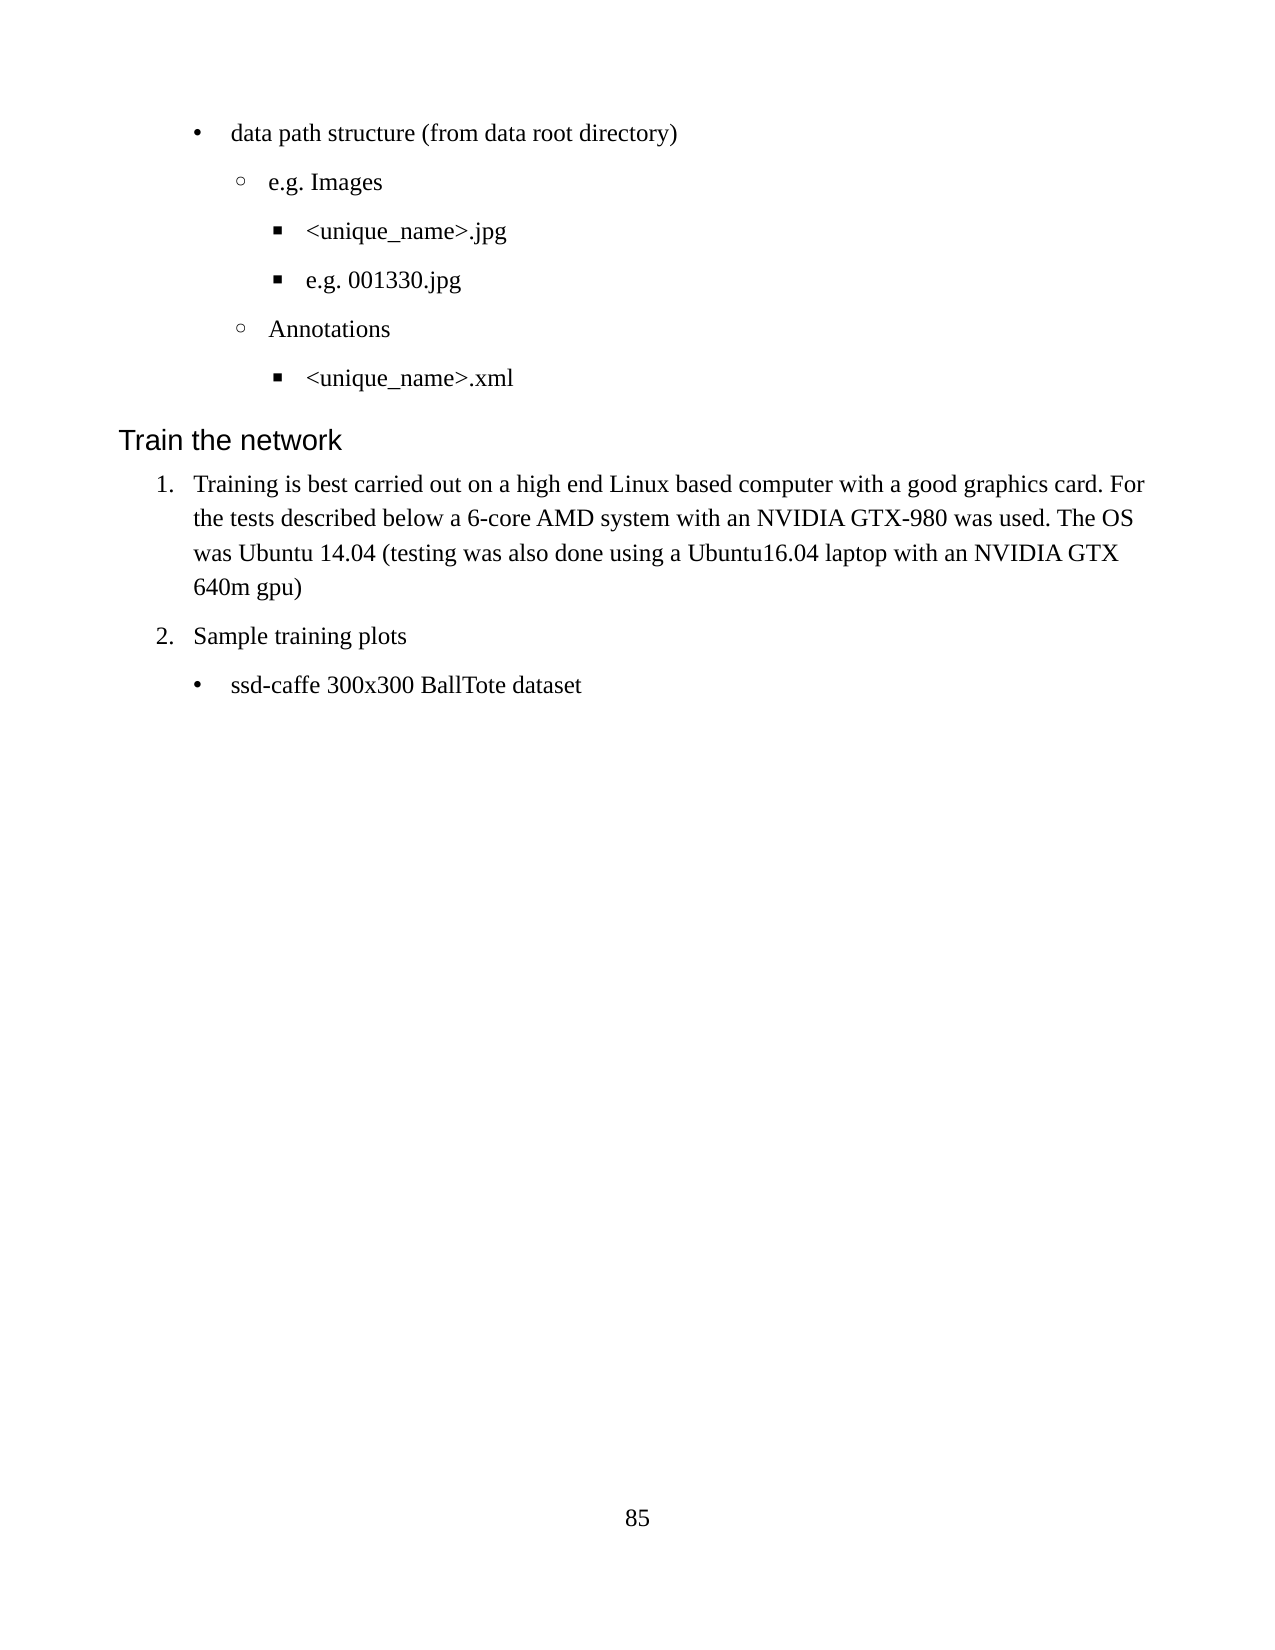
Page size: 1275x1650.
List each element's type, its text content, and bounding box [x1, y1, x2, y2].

list Training is best carried out on a high end Linux based computer with a good graphics card. For the tests described below a 6-core AMD system with an NVIDIA GTX-980 was used. The OS was Ubuntu 14.04 (testing was also done using a Ubuntu16.04 laptop with an NVIDIA GTX 640m gpu) [156, 469, 1157, 601]
list <unique_name>.jpg [268, 216, 1157, 245]
list Sample training plots [156, 621, 1157, 650]
list data path structure (from data root directory) [193, 118, 1157, 147]
list Annotations [231, 314, 1157, 343]
subtitle Train the network [118, 423, 1157, 456]
list e.g. 001330.jpg [268, 265, 1157, 294]
list ssd-caffe 300x300 BallTote dataset [193, 671, 1157, 699]
list e.g. Images [231, 167, 1157, 196]
list <unique_name>.xml [268, 363, 1157, 392]
